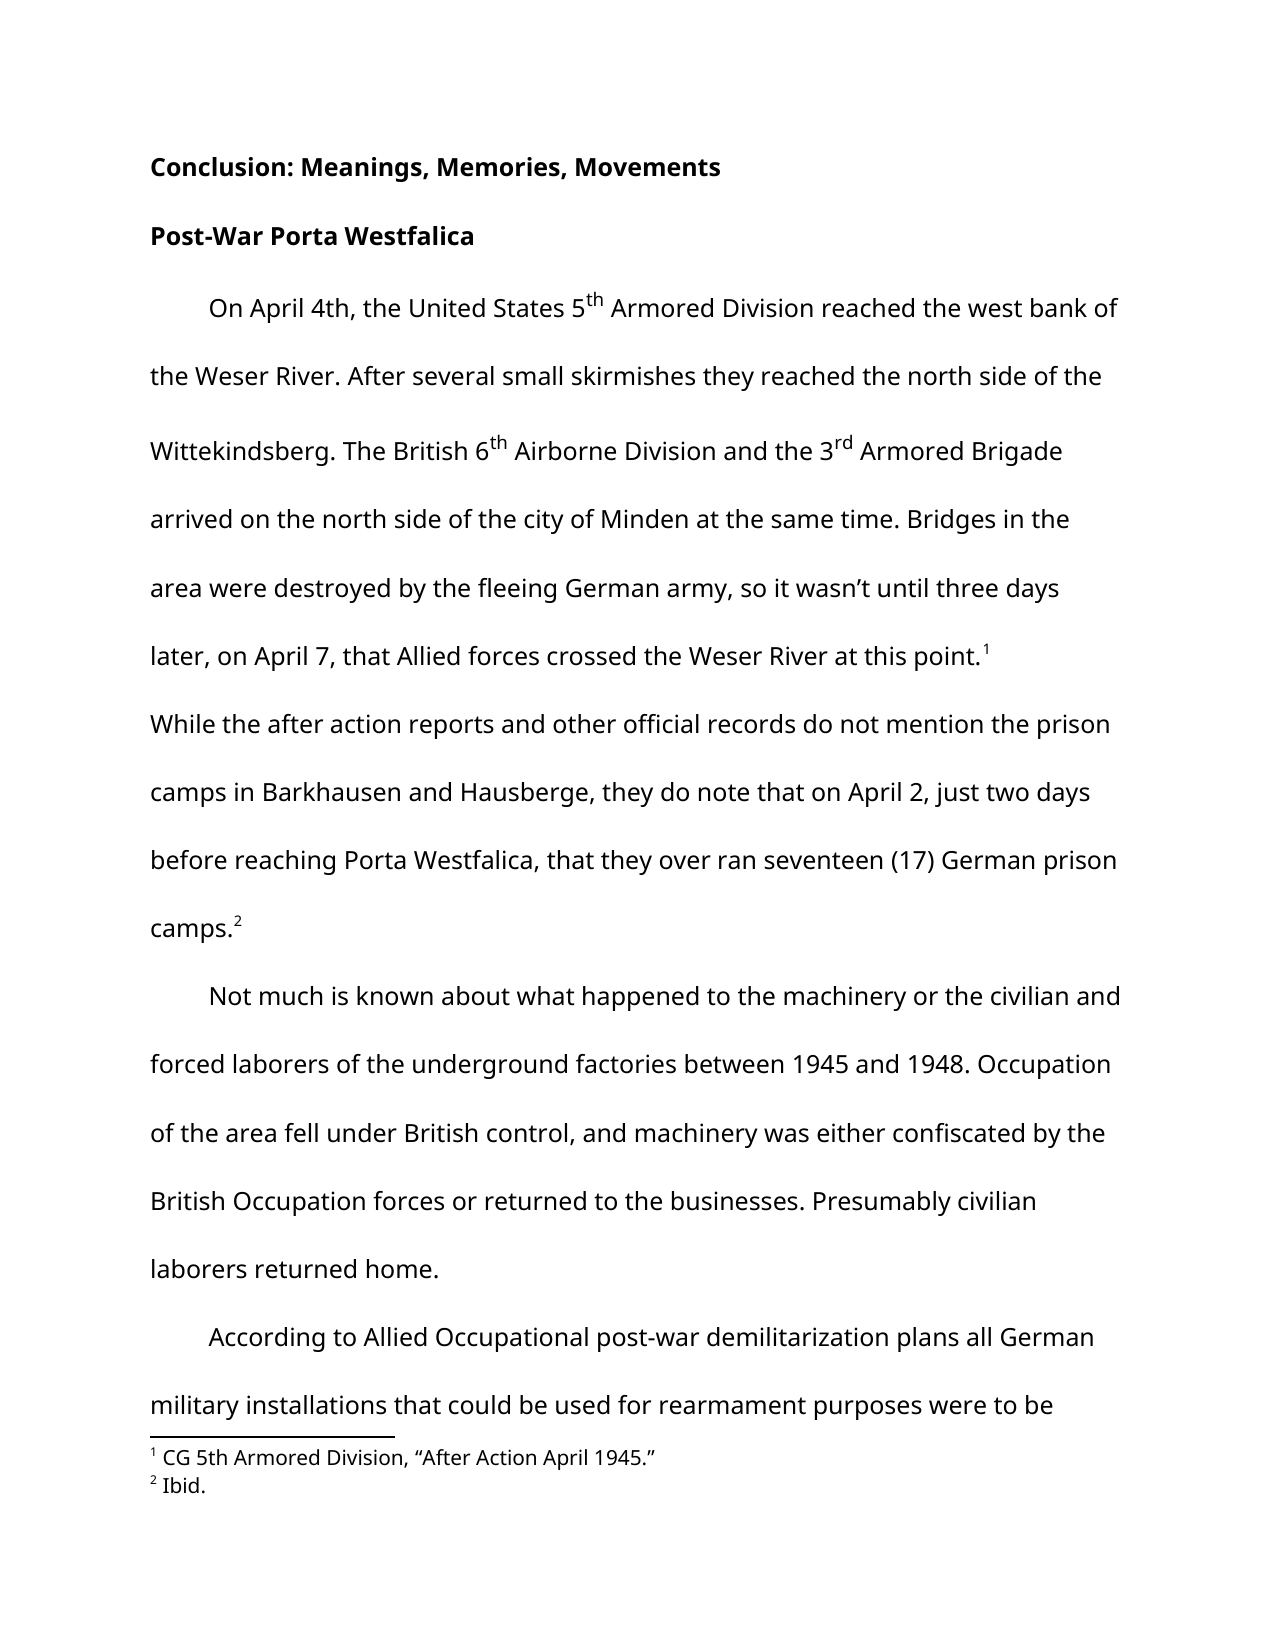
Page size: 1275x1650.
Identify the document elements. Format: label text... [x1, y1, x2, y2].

text CG 5th Armored Division, “After Action April 1945.” [150, 1443, 1125, 1472]
text Not much is known about what happened to the machinery or the civilian and forced laborers of the underground factories between 1945 and 1948. Occupation of the area fell under British control, and machinery was either confiscated by the British Occupation forces or returned to the businesses. Presumably civilian laborers returned home. [150, 979, 1125, 1286]
text While the after action reports and other official records do not mention the prison camps in Barkhausen and Hausberge, they do note that on April 2, just two days before reaching Porta Westfalica, that they over ran seventeen (17) German prison camps. [150, 707, 1125, 945]
text Post-War Porta Westfalica [150, 218, 1125, 252]
text Conclusion: Meanings, Memories, Movements [150, 150, 1125, 184]
text On April 4th, the United States 5th Armored Division reached the west bank of the Weser River. After several small skirmishes they reached the north side of the Wittekindsberg. The British 6th Airborne Division and the 3rd Armored Brigade arrived on the north side of the city of Minden at the same time. Bridges in the area were destroyed by the fleeing German army, so it wasn’t until three days later, on April 7, that Allied forces crossed the Weser River at this point. [150, 286, 1125, 672]
text Ibid. [150, 1472, 1125, 1500]
text According to Allied Occupational post-war demilitarization plans all German military installations that could be used for rearmament purposes were to be [150, 1320, 1125, 1422]
